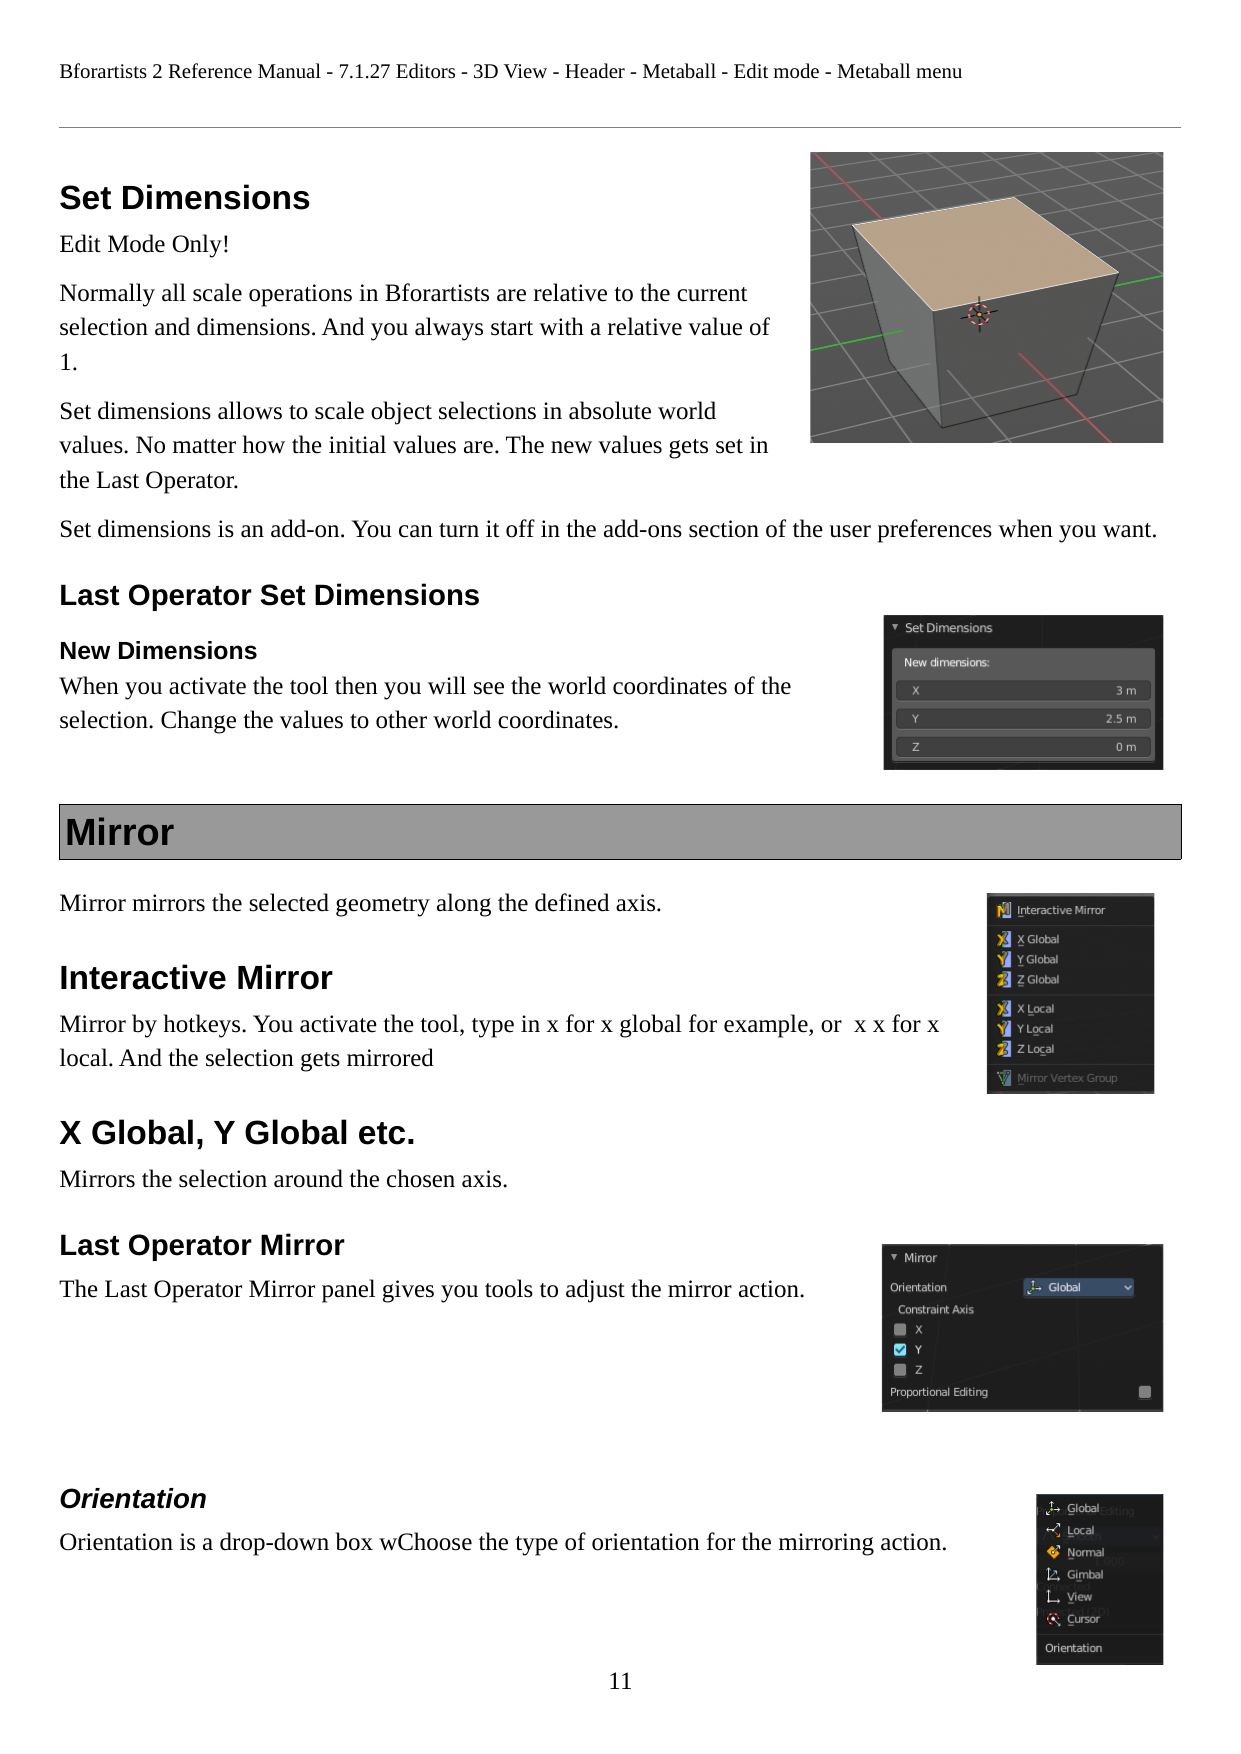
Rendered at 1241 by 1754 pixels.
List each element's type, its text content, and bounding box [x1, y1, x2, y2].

subtitle Last Operator Set Dimensions [59, 577, 1181, 611]
subtitle X Global, Y Global etc. [59, 1113, 1181, 1152]
subtitle [1164, 178, 1181, 216]
picture [810, 152, 1164, 443]
text Set dimensions allows to scale object selections in absolute world values. No matter how the initial values are. The new values gets set in the Last Operator. [59, 396, 1181, 493]
text The Last Operator Mirror panel gives you tools to adjust the mirror action. [59, 1274, 881, 1303]
text [1164, 229, 1181, 257]
picture [881, 1244, 1164, 1412]
picture [883, 615, 1164, 770]
text Orientation is a drop-down box wChoose the type of orientation for the mirroring action. [59, 1527, 1036, 1556]
subtitle Interactive Mirror [59, 958, 986, 996]
text Set dimensions is an add-on. You can turn it off in the add-ons section of the user preferences when you want. [59, 514, 1181, 543]
text Mirror mirrors the selected geometry along the defined axis. [59, 888, 1181, 916]
subtitle Orientation [59, 1483, 1181, 1515]
subtitle New Dimensions [59, 636, 883, 665]
subtitle [1164, 636, 1181, 665]
subtitle [1155, 958, 1181, 996]
text Mirrors the selection around the chosen axis. [59, 1164, 1181, 1193]
text When you activate the tool then you will see the world coordinates of the selection. Change the values to other world coordinates. [59, 671, 883, 734]
text Normally all scale operations in Bforartists are relative to the current selection and dimensions. And you always start with a relative value of 1. [59, 278, 810, 376]
subtitle Last Operator Mirror [59, 1228, 1181, 1262]
picture [986, 893, 1155, 1094]
subtitle Set Dimensions [59, 178, 810, 216]
text Edit Mode Only! [59, 229, 810, 257]
table_header Mirror [60, 805, 1181, 859]
text Mirror by hotkeys. You activate the tool, type in x for x global for example, or x x for x local. And the selection gets mirrored [59, 1009, 986, 1072]
picture [1036, 1494, 1164, 1665]
